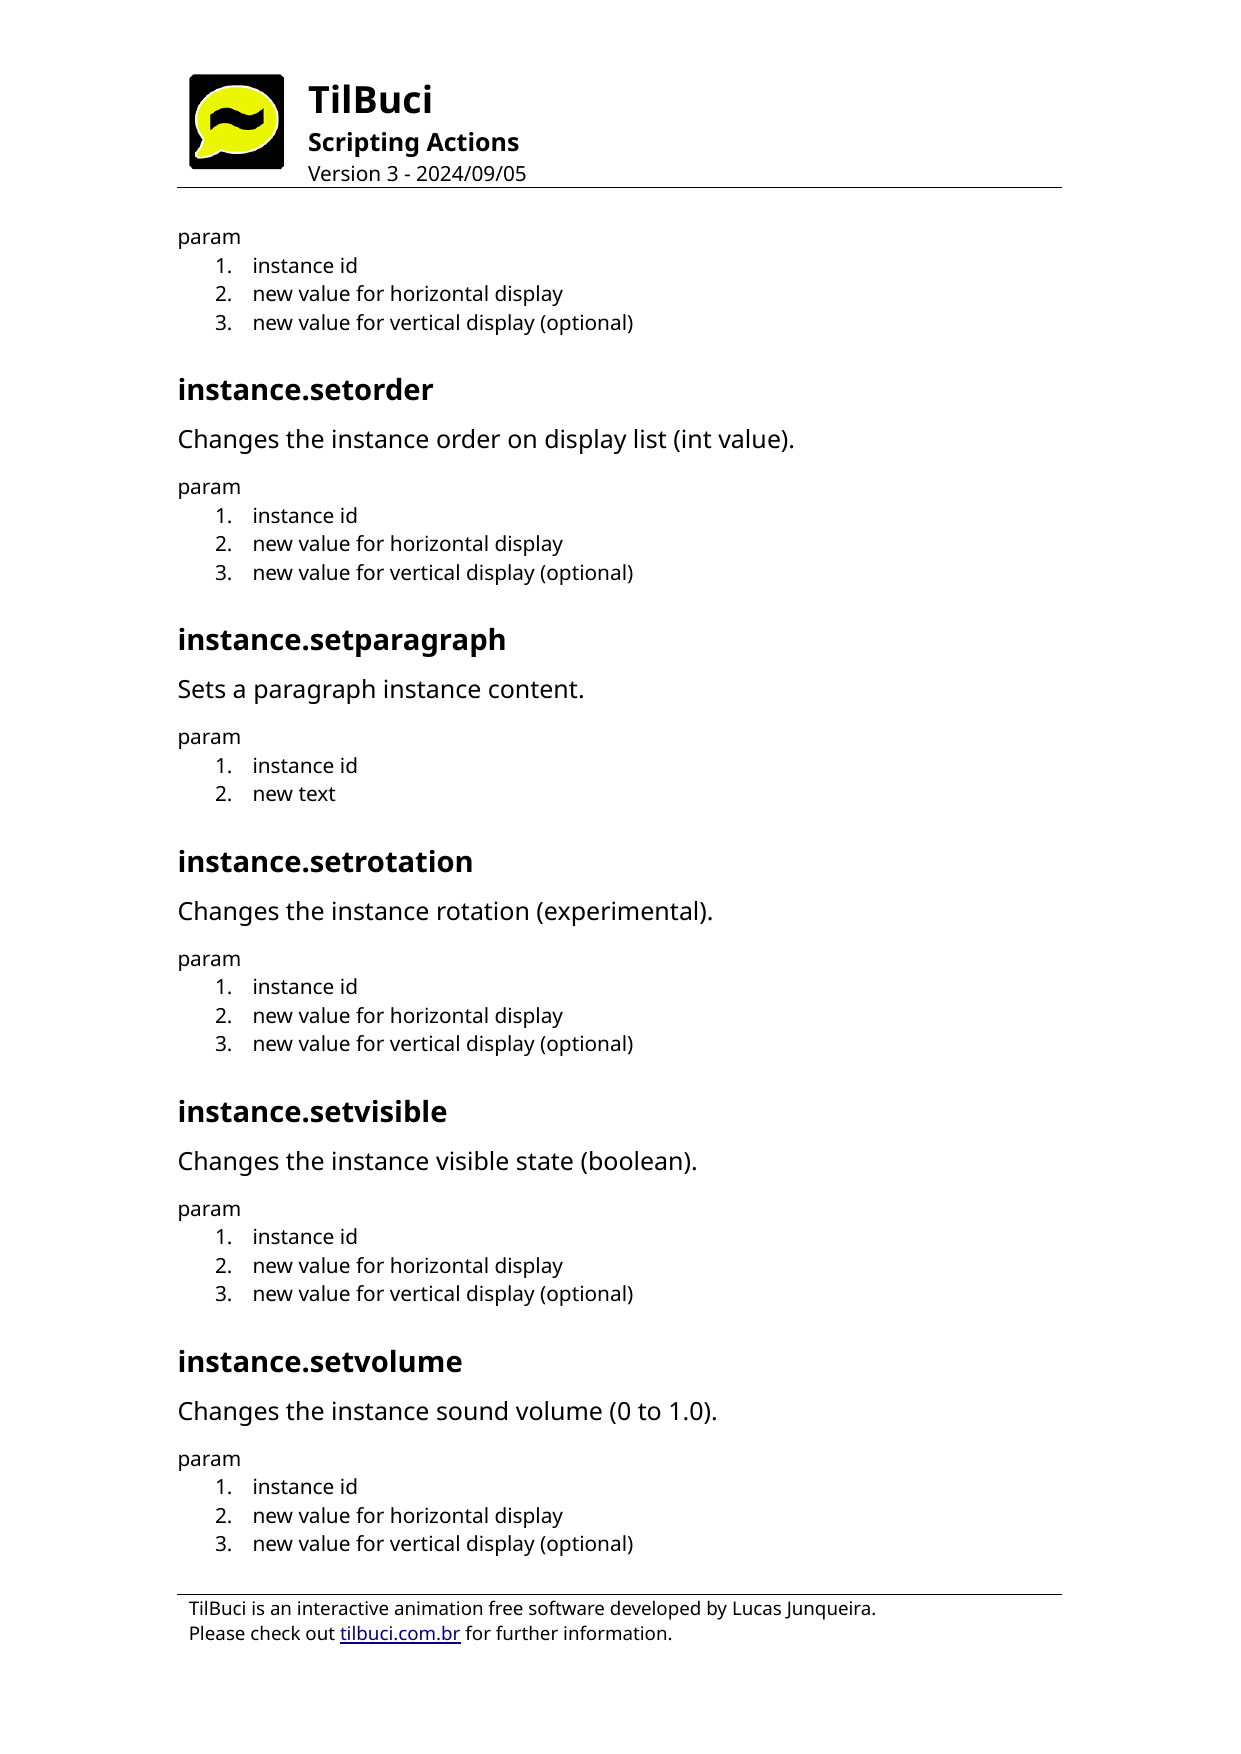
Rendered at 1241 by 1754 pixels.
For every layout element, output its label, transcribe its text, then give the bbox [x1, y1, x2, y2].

list param [177, 944, 1063, 972]
list instance id [215, 751, 1063, 779]
list instance id [215, 1222, 1063, 1251]
list instance id [215, 501, 1063, 529]
list new value for horizontal display [215, 1251, 1063, 1279]
list param [177, 1194, 1063, 1222]
list new value for vertical display (optional) [215, 1279, 1063, 1308]
subtitle instance.setorder [177, 369, 1063, 409]
text Sets a paragraph instance content. [177, 672, 1063, 706]
list new text [215, 779, 1063, 808]
text Changes the instance visible state (boolean). [177, 1143, 1063, 1177]
list new value for horizontal display [215, 279, 1063, 308]
list param [177, 222, 1063, 251]
list new value for horizontal display [215, 1001, 1063, 1029]
text Changes the instance order on display list (int value). [177, 422, 1063, 456]
list new value for vertical display (optional) [215, 1529, 1063, 1558]
subtitle instance.setvisible [177, 1091, 1063, 1131]
list new value for vertical display (optional) [215, 308, 1063, 336]
list instance id [215, 972, 1063, 1001]
list instance id [215, 1472, 1063, 1501]
text Changes the instance sound volume (0 to 1.0). [177, 1393, 1063, 1427]
list new value for horizontal display [215, 1501, 1063, 1529]
list instance id [215, 251, 1063, 279]
subtitle instance.setvolume [177, 1341, 1063, 1381]
text Changes the instance rotation (experimental). [177, 893, 1063, 927]
list new value for vertical display (optional) [215, 1029, 1063, 1058]
list new value for vertical display (optional) [215, 558, 1063, 586]
subtitle instance.setrotation [177, 841, 1063, 881]
list new value for horizontal display [215, 529, 1063, 558]
subtitle instance.setparagraph [177, 619, 1063, 659]
list param [177, 472, 1063, 501]
list param [177, 1444, 1063, 1472]
list param [177, 722, 1063, 751]
